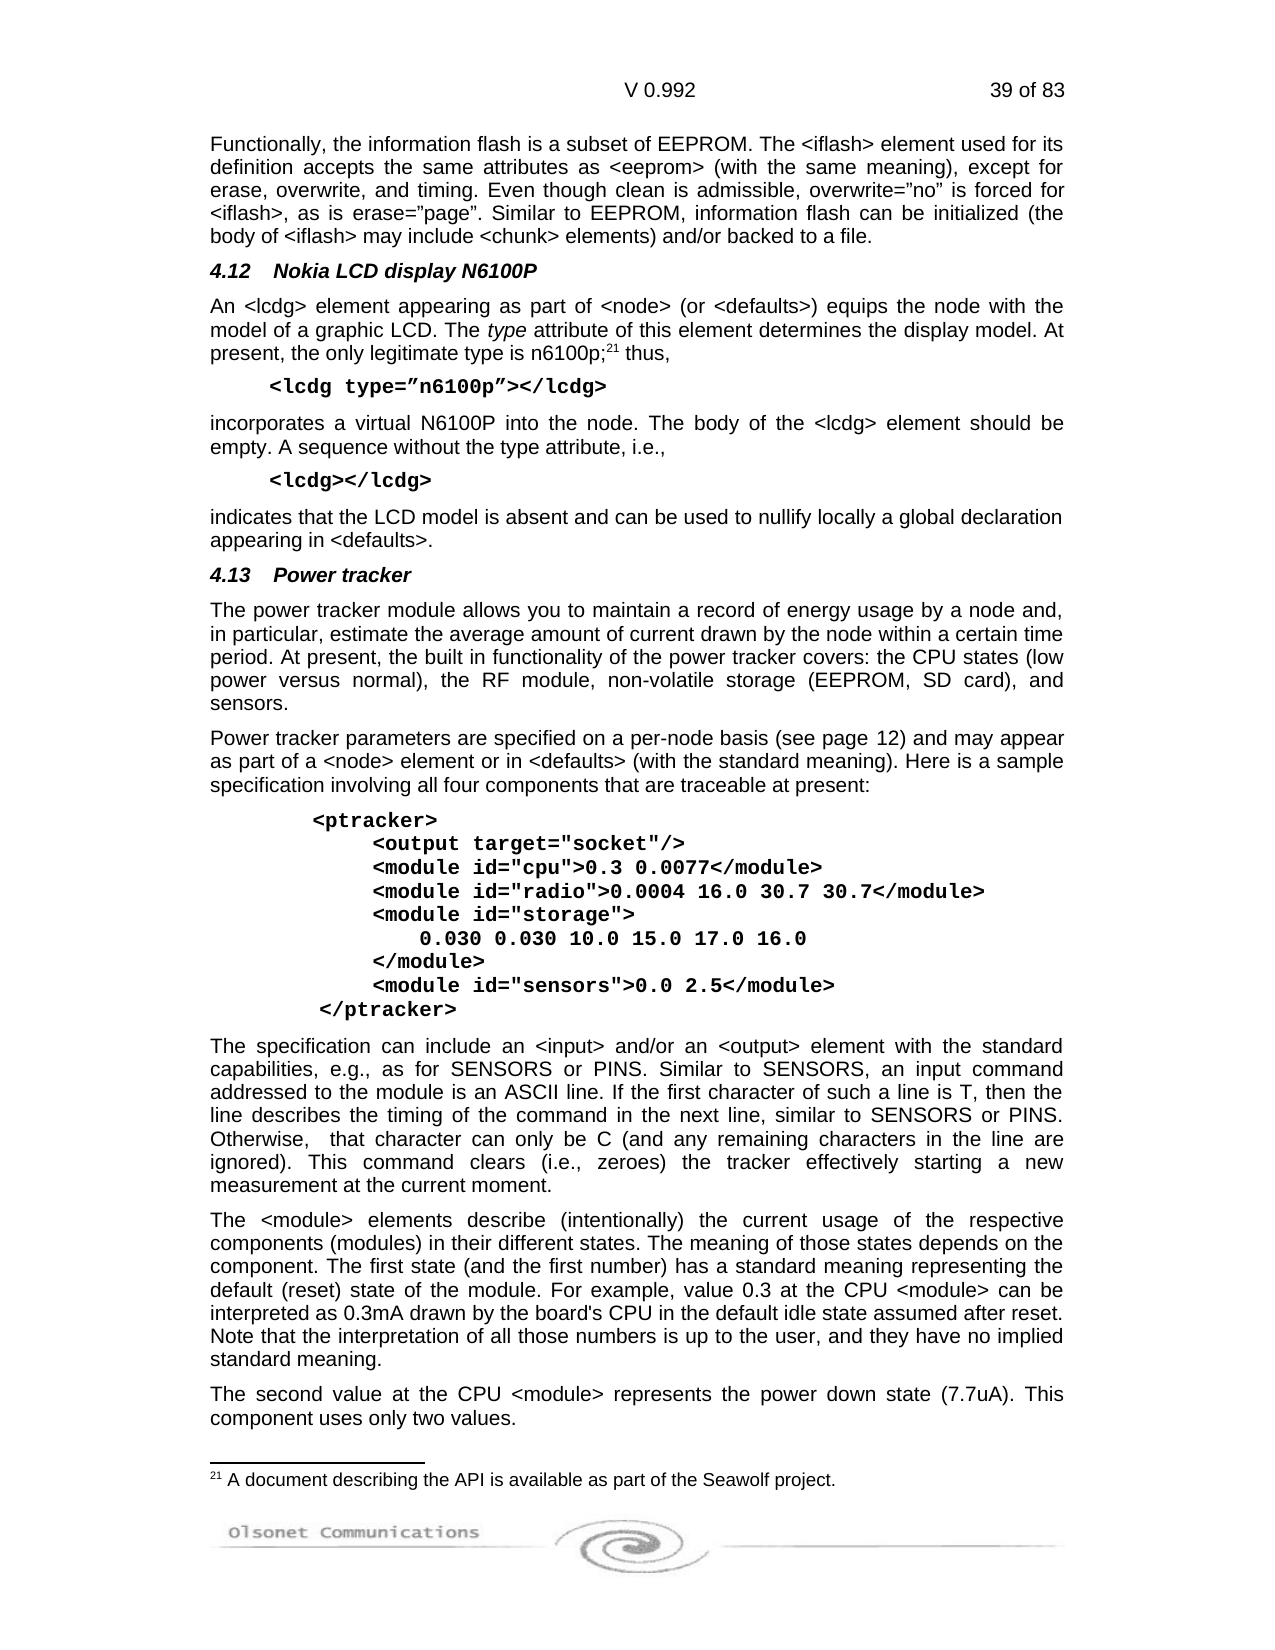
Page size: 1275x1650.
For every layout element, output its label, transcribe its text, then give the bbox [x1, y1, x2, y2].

text indicates that the LCD model is absent and can be used to nullify locally a global declaration appearing in <defaults>. [210, 506, 1065, 552]
text <module id="cpu">0.3 0.0077</module> [210, 857, 1065, 881]
text The specification can include an <input> and/or an <output> element with the standard capabilities, e.g., as for SENSORS or PINS. Similar to SENSORS, an input command addressed to the module is an ASCII line. If the first character of such a line is T, then the line describes the timing of the command in the next line, similar to SENSORS or PINS. Otherwise, that character can only be C (and any remaining characters in the line are ignored). This command clears (i.e., zeroes) the tracker effectively starting a new measurement at the current moment. [210, 1034, 1065, 1197]
text <lcdg></lcdg> [269, 470, 1065, 494]
text <module id="storage"> [210, 904, 1065, 928]
subtitle Nokia LCD display N6100P [210, 260, 1065, 283]
text <module id="sensors">0.0 2.5</module> [210, 975, 1065, 999]
text </ptracker> [269, 999, 1065, 1022]
text The power tracker module allows you to maintain a record of energy usage by a node and, in particular, estimate the average amount of current drawn by the node within a certain time period. At present, the built in functionality of the power tracker covers: the CPU states (low power versus normal), the RF module, non-volatile storage (EEPROM, SD card), and sensors. [210, 599, 1065, 715]
text The second value at the CPU <module> represents the power down state (7.7uA). This component uses only two values. [210, 1383, 1065, 1429]
text <module id="radio">0.0004 16.0 30.7 30.7</module> [210, 881, 1065, 904]
text An <lcdg> element appearing as part of <node> (or <defaults>) equips the node with the model of a graphic LCD. The type attribute of this element determines the display model. At present, the only legitimate type is n6100p; thus, [210, 295, 1065, 365]
text A document describing the API is available as part of the Seawolf project. [210, 1469, 1065, 1490]
text 0.030 0.030 10.0 15.0 17.0 16.0 [269, 928, 1065, 952]
text incorporates a virtual N6100P into the node. The body of the <lcdg> element should be empty. A sequence without the type attribute, i.e., [210, 412, 1065, 458]
text </module> [210, 952, 1065, 975]
subtitle Power tracker [210, 564, 1065, 587]
text <ptracker> [269, 808, 1065, 833]
text The <module> elements describe (intentionally) the current usage of the respective components (modules) in their different states. The meaning of those states depends on the component. The first state (and the first number) has a standard meaning representing the default (reset) state of the module. For example, value 0.3 at the CPU <module> can be interpreted as 0.3mA drawn by the board's CPU in the default idle state assumed after reset. Note that the interpretation of all those numbers is up to the user, and they have no implied standard meaning. [210, 1209, 1065, 1371]
text Power tracker parameters are specified on a per-node basis (see page 12) and may appear as part of a <node> element or in <defaults> (with the standard meaning). Here is a sample specification involving all four components that are traceable at present: [210, 727, 1065, 796]
picture [210, 1504, 1065, 1596]
text Functionally, the information flash is a subset of EEPROM. The <iflash> element used for its definition accepts the same attributes as <eeprom> (with the same meaning), except for erase, overwrite, and timing. Even though clean is admissible, overwrite=”no” is forced for <iflash>, as is erase=”page”. Similar to EEPROM, information flash can be initialized (the body of <iflash> may include <chunk> elements) and/or backed to a file. [210, 132, 1065, 248]
text <lcdg type=”n6100p”></lcdg> [269, 377, 1065, 400]
text <output target="socket"/> [210, 833, 1065, 857]
